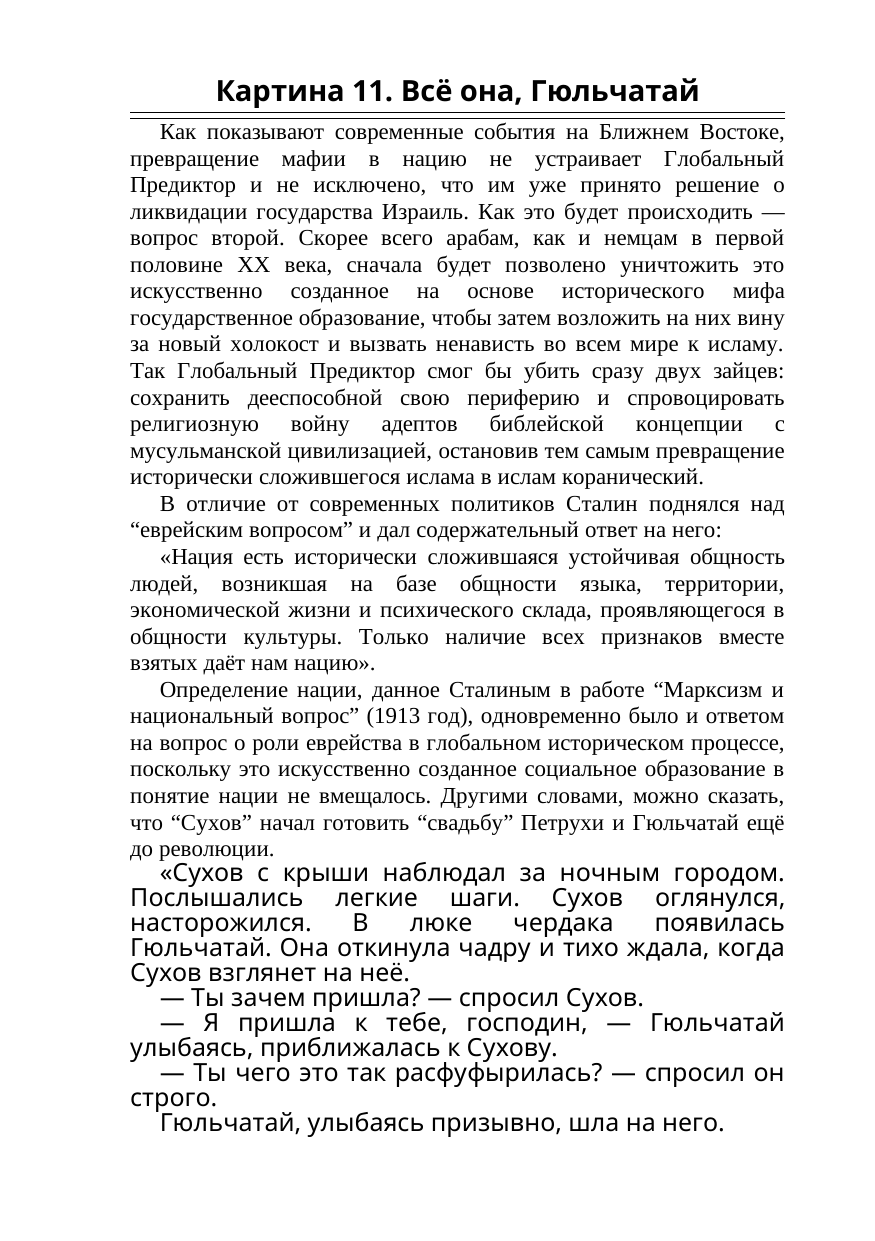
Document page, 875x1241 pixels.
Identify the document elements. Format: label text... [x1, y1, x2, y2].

text В отличие от современных политиков Сталин поднялся над “еврейским вопросом” и дал содержательный ответ на него: [130, 490, 785, 543]
text «Сухов с крыши наблюдал за ночным городом. Послышались легкие шаги. Сухов оглянулся, насторожился. В люке чердака появилась Гюльчатай. Она откинула чадру и тихо ждала, когда Сухов взглянет на неё. [130, 862, 785, 987]
text Гюльчатай, улыбаясь призывно, шла на него. [130, 1112, 785, 1137]
text Как показывают современные события на Ближнем Востоке, превращение мафии в нацию не устраивает Глобальный Предиктор и не исключено, что им уже принято решение о ликвидации государства Израиль. Как это будет происходить — вопрос второй. Скорее всего арабам, как и немцам в первой половине ХХ века, сначала будет позволено уничтожить это искусственно созданное на основе исторического мифа государственное образование, чтобы затем возложить на них вину за новый холокост и вызвать ненависть во всем мире к исламу. Так Глобальный Предиктор смог бы убить сразу двух зайцев: сохранить дееспособной свою периферию и спровоцировать религиозную войну адептов библейской концепции с мусульманской цивилизацией, остановив тем самым превращение исторически сложившегося ислама в ислам коранический. [130, 119, 785, 490]
text «Нация есть исторически сложившаяся устойчивая общность людей, возникшая на базе общности языка, территории, экономической жизни и психического склада, проявляющегося в общности культуры. Только наличие всех признаков вместе взятых даёт нам нацию». [130, 543, 785, 676]
text — Ты чего это так расфуфырилась? — спросил он строго. [130, 1062, 785, 1112]
text — Ты зачем пришла? — спросил Сухов. [130, 987, 785, 1012]
text Определение нации, данное Сталиным в работе “Марксизм и национальный вопрос” (1913 год), одновременно было и ответом на вопрос о роли еврейства в глобальном историческом процессе, поскольку это искусственно созданное социальное образование в понятие нации не вмещалось. Другими словами, можно сказать, что “Сухов” начал готовить “свадьбу” Петрухи и Гюльчатай ещё до революции. [130, 676, 785, 862]
text — Я пришла к тебе, господин, — Гюльчатай улыбаясь, приближалась к Сухову. [130, 1012, 785, 1062]
